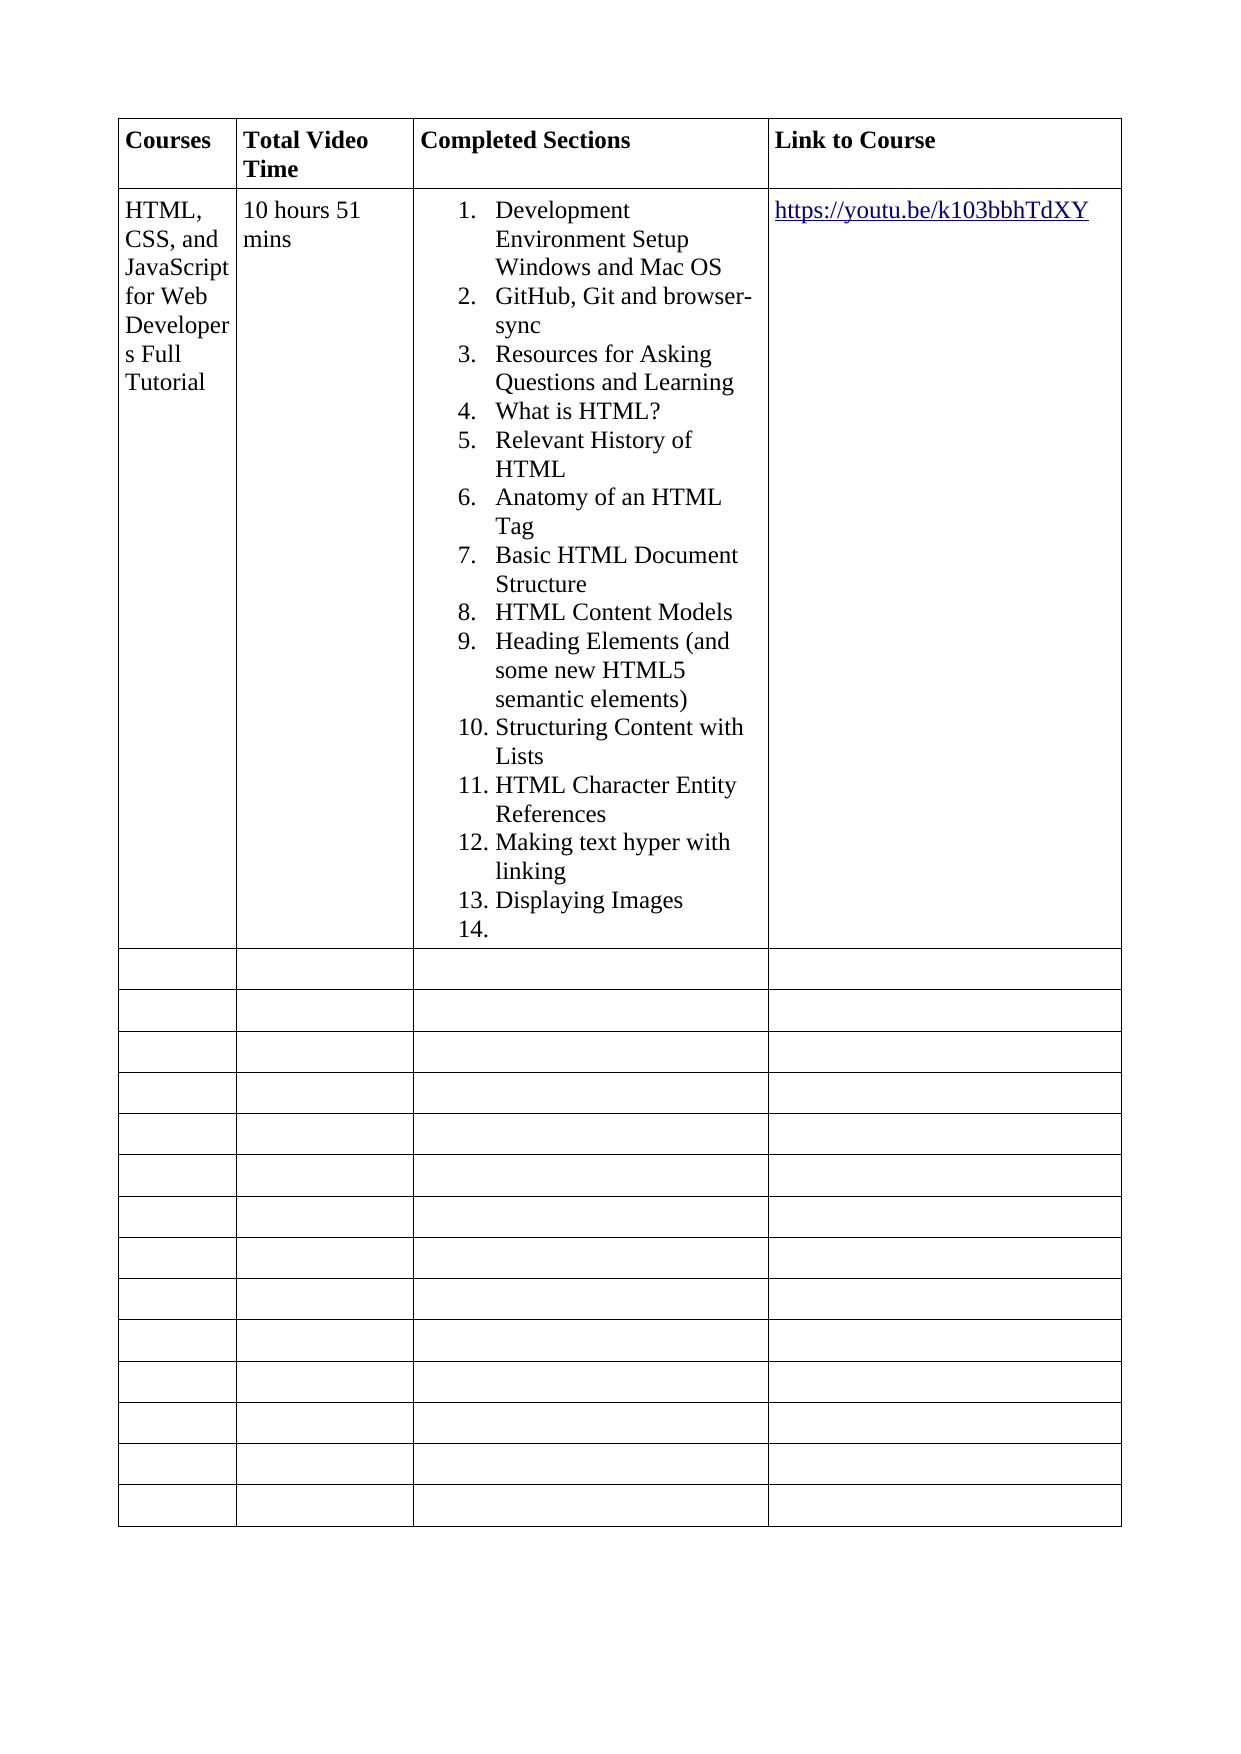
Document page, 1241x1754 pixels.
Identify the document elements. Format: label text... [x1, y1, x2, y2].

table_cell [414, 1362, 768, 1402]
table_cell [237, 1073, 413, 1113]
table_cell [119, 1403, 236, 1443]
table_cell [119, 1197, 236, 1237]
table_cell [237, 1155, 413, 1196]
table_header Courses [119, 119, 236, 188]
table_cell [769, 1114, 1121, 1154]
table_cell [237, 1197, 413, 1237]
table_cell [769, 990, 1121, 1031]
table_header Total Video Time [237, 119, 413, 188]
table_cell [237, 1362, 413, 1402]
table_cell [414, 1032, 768, 1072]
table_cell [769, 1238, 1121, 1278]
table_cell [769, 1197, 1121, 1237]
table_cell [414, 1073, 768, 1113]
table_cell 10 hours 51 mins [237, 189, 413, 948]
table_cell [769, 1155, 1121, 1196]
table_cell [414, 1238, 768, 1278]
table_cell [119, 1238, 236, 1278]
table_cell [237, 1279, 413, 1319]
table_cell [237, 1238, 413, 1278]
table_cell [237, 1114, 413, 1154]
table_cell [237, 1485, 413, 1526]
table_cell HTML, CSS, and JavaScript for Web Developers Full Tutorial [119, 189, 236, 948]
table_cell [769, 1320, 1121, 1361]
table_cell [237, 949, 413, 989]
table_cell [414, 1197, 768, 1237]
table_cell [237, 990, 413, 1031]
table_cell [414, 1114, 768, 1154]
table_cell [414, 1279, 768, 1319]
table_cell [769, 1403, 1121, 1443]
table_cell [237, 1032, 413, 1072]
table_cell [414, 1403, 768, 1443]
table_cell [119, 1073, 236, 1113]
table_cell [414, 949, 768, 989]
table_cell [237, 1444, 413, 1484]
table_cell [119, 1485, 236, 1526]
table_cell [119, 1114, 236, 1154]
table_cell [769, 949, 1121, 989]
table_cell [414, 990, 768, 1031]
table_cell [414, 1155, 768, 1196]
table_cell [119, 1155, 236, 1196]
table_cell [119, 949, 236, 989]
table_cell [119, 1444, 236, 1484]
table_cell [769, 1444, 1121, 1484]
table_cell [769, 1032, 1121, 1072]
table_cell [119, 1032, 236, 1072]
table_cell [237, 1403, 413, 1443]
table_cell https://youtu.be/k103bbhTdXY [769, 189, 1121, 948]
table_cell [414, 1485, 768, 1526]
table_cell [119, 990, 236, 1031]
table_cell [769, 1362, 1121, 1402]
table_header Link to Course [769, 119, 1121, 188]
table_cell [119, 1320, 236, 1361]
table_cell Development Environment Setup Windows and Mac OS GitHub, Git and browser-sync Resources for Asking Questions and Learning What is HTML? Relevant History of HTML Anatomy of an HTML Tag Basic HTML Document Structure HTML Content Models Heading Elements (and some new HTML5 semantic elements) Structuring Content with Lists HTML Character Entity References Making text hyper with linking Displaying Images [414, 189, 768, 948]
table_cell [119, 1279, 236, 1319]
table_cell [769, 1073, 1121, 1113]
table_cell [414, 1444, 768, 1484]
table_cell [414, 1320, 768, 1361]
table_header Completed Sections [414, 119, 768, 188]
table_cell [119, 1362, 236, 1402]
table_cell [769, 1485, 1121, 1526]
table_cell [237, 1320, 413, 1361]
table_cell [769, 1279, 1121, 1319]
